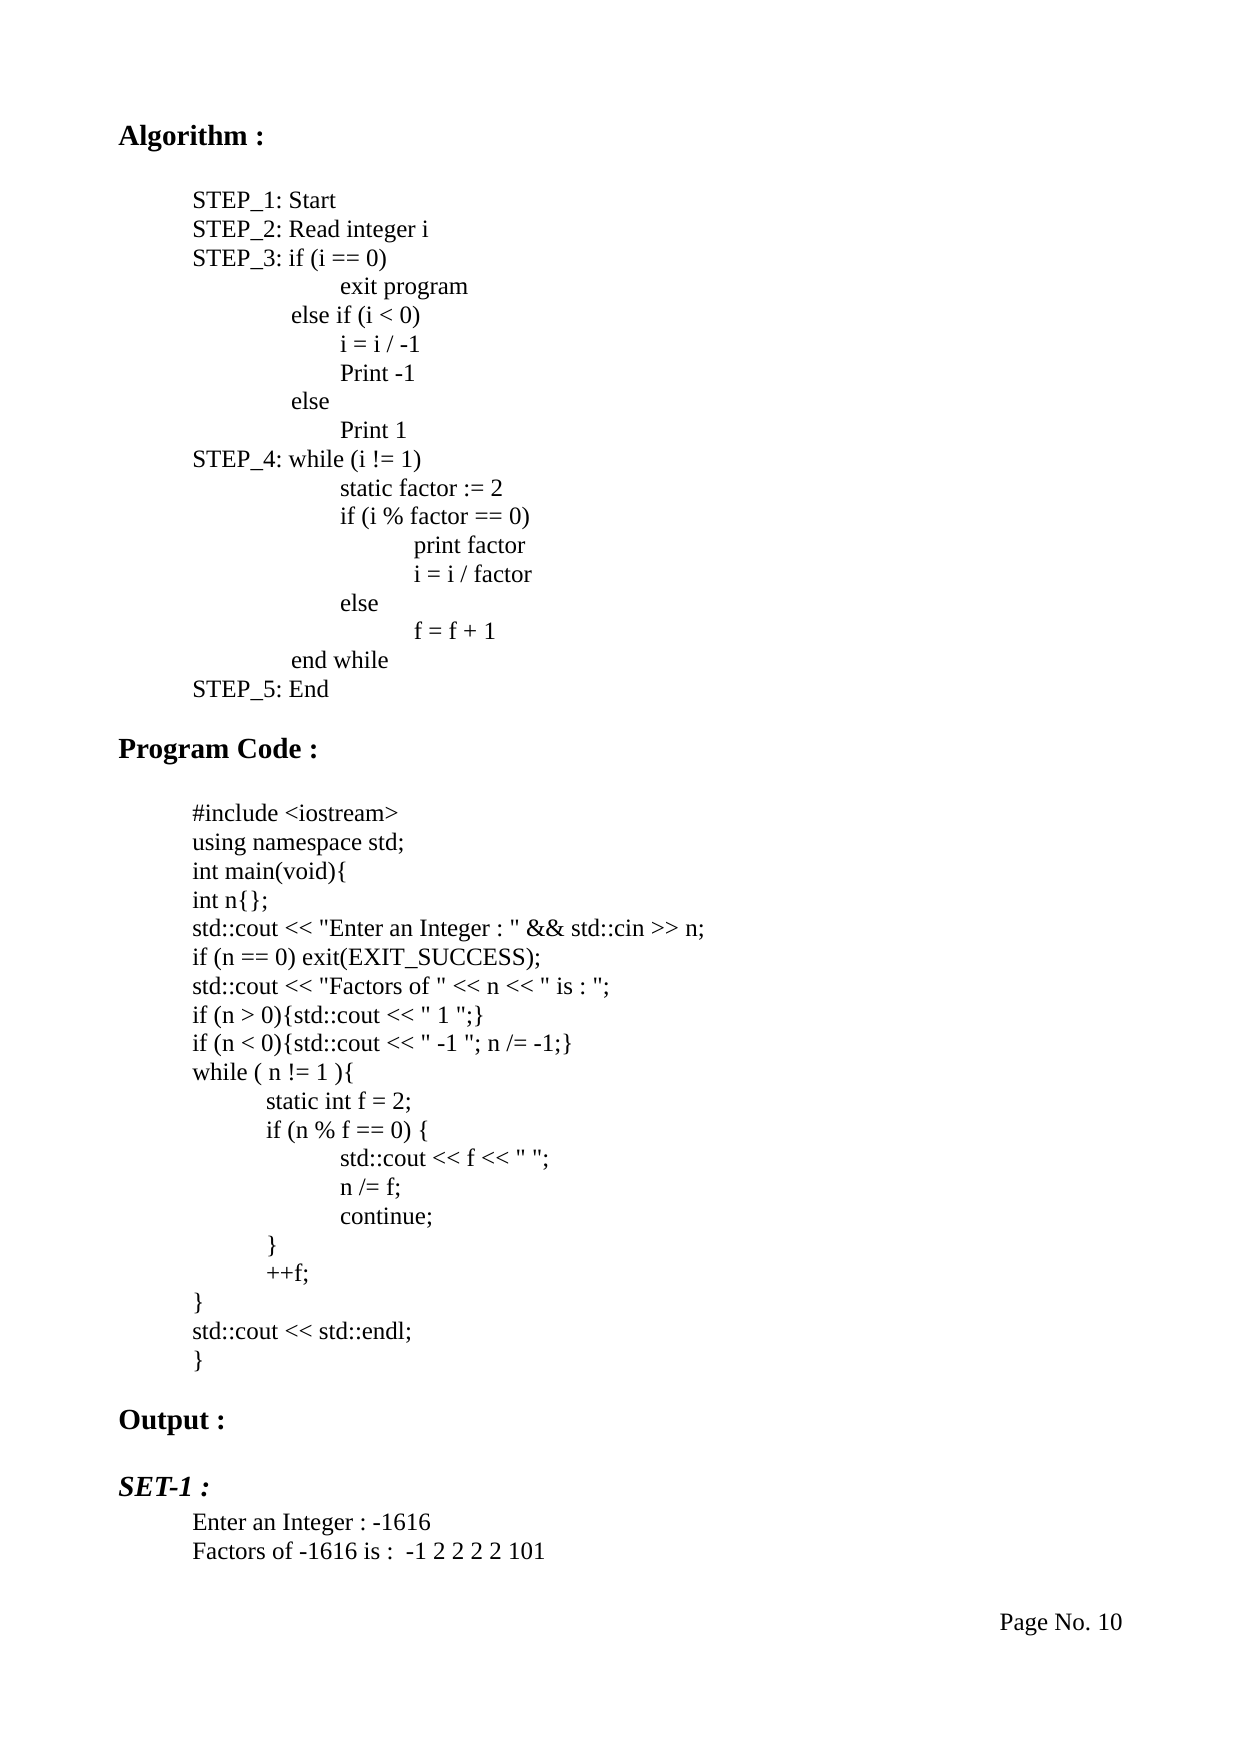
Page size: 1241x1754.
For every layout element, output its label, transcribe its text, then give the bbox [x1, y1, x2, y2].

text else if (i < 0) [118, 300, 1122, 329]
text std::cout << "Enter an Integer : " && std::cin >> n; [118, 913, 1122, 942]
text Algorithm : [118, 118, 1122, 152]
text Print 1 [118, 415, 1122, 444]
text Output : [118, 1402, 1122, 1436]
text STEP_2: Read integer i [118, 214, 1122, 243]
text exit program [118, 271, 1122, 300]
text else [118, 386, 1122, 415]
text n /= f; [118, 1172, 1122, 1201]
text int main(void){ [118, 856, 1122, 885]
text while ( n != 1 ){ [118, 1057, 1122, 1086]
text if (n < 0){std::cout << " -1 "; n /= -1;} [118, 1028, 1122, 1057]
text Program Code : [118, 731, 1122, 765]
text } [118, 1287, 1122, 1316]
text STEP_4: while (i != 1) [118, 444, 1122, 473]
text static factor := 2 [118, 473, 1122, 501]
text f = f + 1 [118, 616, 1122, 645]
text i = i / factor [118, 559, 1122, 588]
text std::cout << f << " "; [118, 1143, 1122, 1172]
text if (i % factor == 0) [118, 501, 1122, 530]
text std::cout << std::endl; [118, 1316, 1122, 1345]
text Factors of -1616 is : -1 2 2 2 2 101 [118, 1536, 1122, 1565]
text print factor [118, 530, 1122, 559]
text if (n > 0){std::cout << " 1 ";} [118, 1000, 1122, 1028]
text if (n % f == 0) { [118, 1115, 1122, 1143]
text continue; [118, 1201, 1122, 1230]
text STEP_3: if (i == 0) [118, 243, 1122, 271]
text STEP_1: Start [118, 185, 1122, 214]
text using namespace std; [118, 827, 1122, 856]
text STEP_5: End [118, 674, 1122, 703]
text } [118, 1230, 1122, 1258]
text Print -1 [118, 358, 1122, 386]
text std::cout << "Factors of " << n << " is : "; [118, 971, 1122, 1000]
text int n{}; [118, 885, 1122, 913]
text } [118, 1345, 1122, 1373]
text else [118, 588, 1122, 616]
text end while [118, 645, 1122, 674]
text #include <iostream> [118, 798, 1122, 827]
text Enter an Integer : -1616 [118, 1503, 1122, 1536]
text SET-1 : [118, 1469, 1122, 1503]
text if (n == 0) exit(EXIT_SUCCESS); [118, 942, 1122, 971]
text i = i / -1 [118, 329, 1122, 358]
text static int f = 2; [118, 1086, 1122, 1115]
text ++f; [118, 1258, 1122, 1287]
